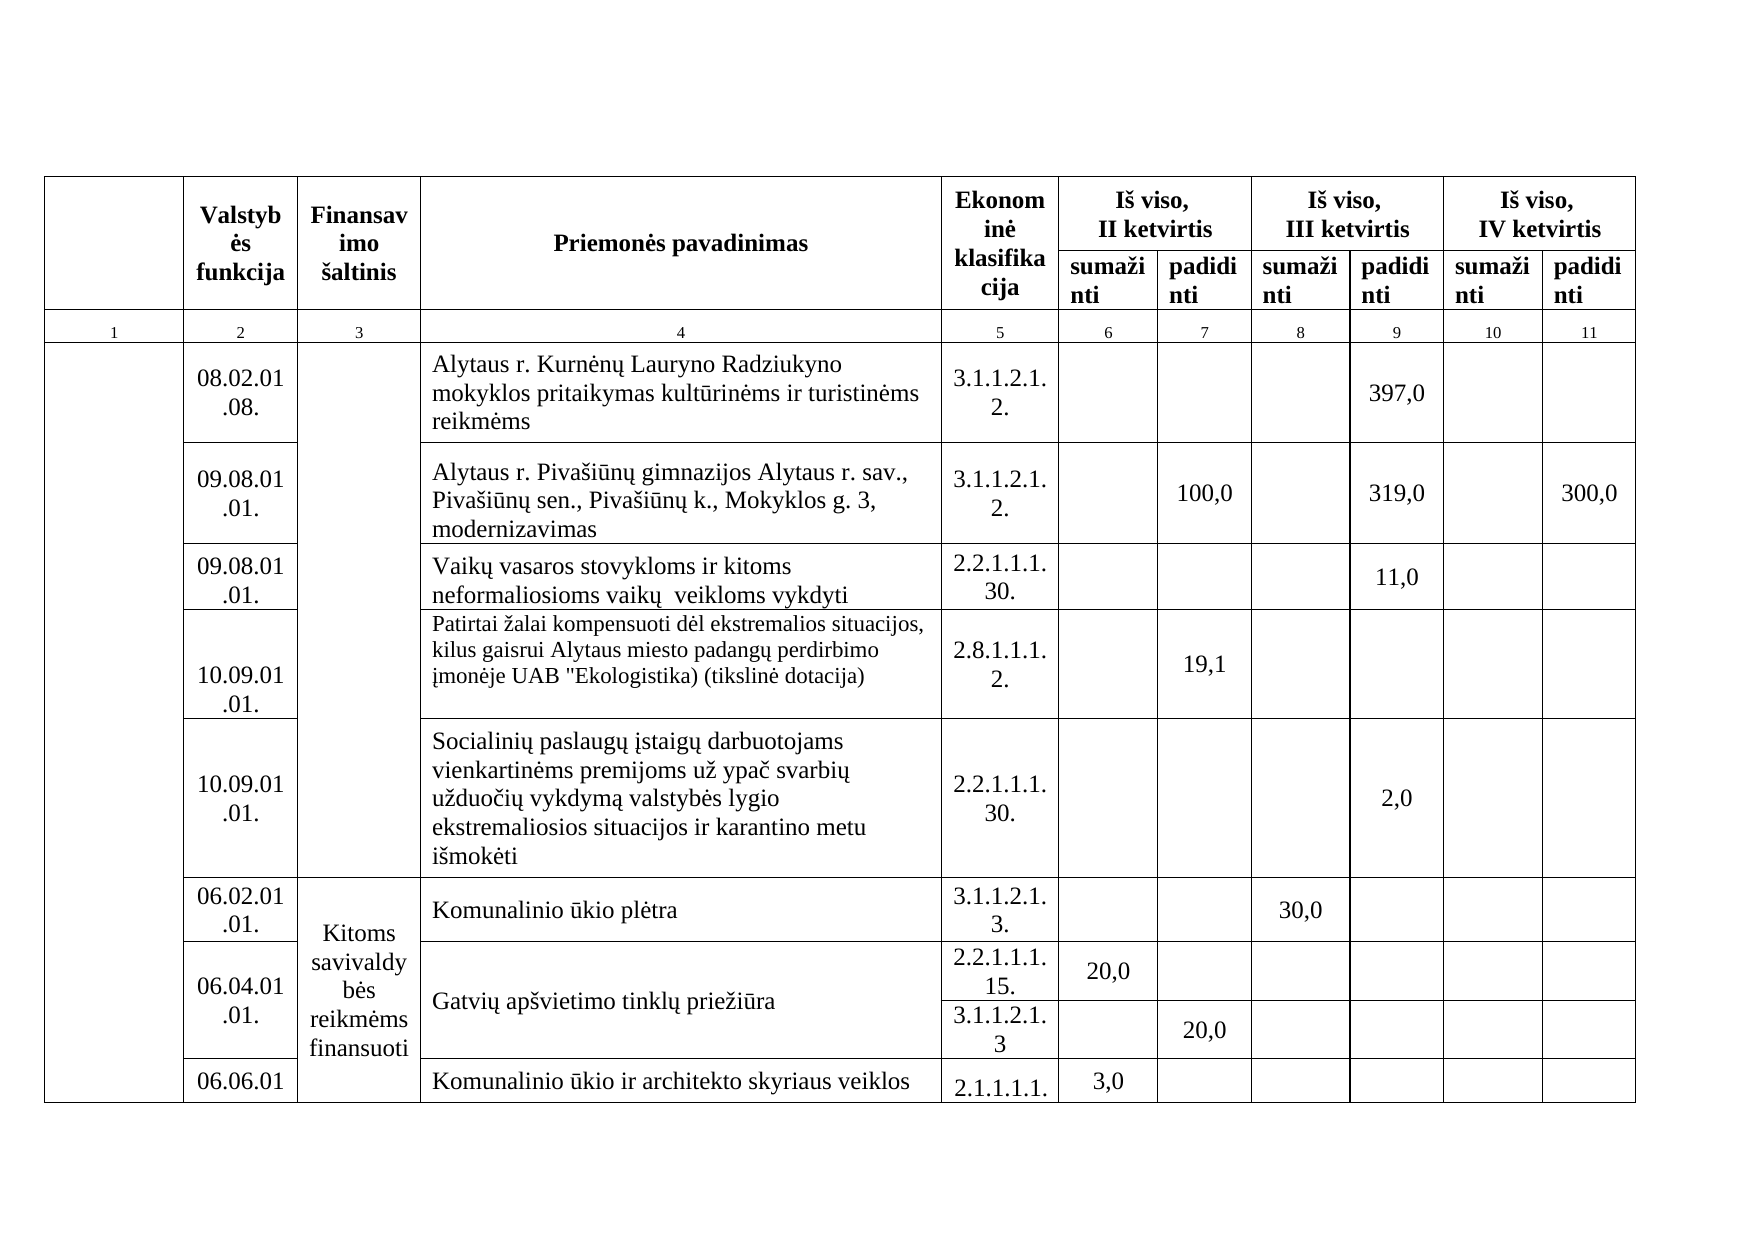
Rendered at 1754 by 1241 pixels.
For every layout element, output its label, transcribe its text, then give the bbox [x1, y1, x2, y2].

table_cell padidinti [1543, 251, 1635, 309]
table_cell [1351, 1059, 1443, 1102]
table_cell sumažinti [1059, 251, 1157, 309]
table_cell 2 [184, 310, 297, 342]
table_cell [1158, 343, 1251, 442]
table_cell 3.1.1.2.1.2. [942, 343, 1058, 442]
table_cell [1059, 343, 1157, 442]
table_cell sumažinti [1252, 251, 1349, 309]
table_cell Kitoms savivaldybės reikmėms finansuoti [298, 878, 420, 1102]
table_cell Komunalinio ūkio plėtra [421, 878, 941, 941]
table_header Iš viso, III ketvirtis [1252, 177, 1443, 250]
table_cell 300,0 [1543, 443, 1635, 543]
table_cell [1444, 343, 1542, 442]
table_header Valstybės funkcija [184, 177, 297, 309]
table_cell Komunalinio ūkio ir architekto skyriaus veiklos [421, 1059, 941, 1102]
table_cell [1351, 878, 1443, 941]
table_cell Alytaus r. Pivašiūnų gimnazijos Alytaus r. sav., Pivašiūnų sen., Pivašiūnų k., Mokyklos g. 3, modernizavimas [421, 443, 941, 543]
table_cell 9 [1351, 310, 1443, 342]
table_cell 3.1.1.2.1.3. [942, 878, 1058, 941]
table_cell [1252, 1001, 1349, 1058]
table_cell 397,0 [1351, 343, 1443, 442]
table_cell 09.08.01.01. [184, 544, 297, 609]
table_cell 2.2.1.1.1.30. [942, 719, 1058, 877]
table_cell [1444, 443, 1542, 543]
table_cell 1 [45, 310, 183, 342]
table_header Iš viso, II ketvirtis [1059, 177, 1251, 250]
table_cell Vaikų vasaros stovykloms ir kitoms neformaliosioms vaikų veikloms vykdyti [421, 544, 941, 609]
table_cell 19,1 [1158, 610, 1251, 718]
table_cell [1543, 544, 1635, 609]
table_cell 100,0 [1158, 443, 1251, 543]
table_cell 5 [942, 310, 1058, 342]
table_cell 10.09.01.01. [184, 719, 297, 877]
table_cell [1252, 610, 1349, 718]
table_cell [1252, 1059, 1349, 1102]
table_cell Patirtai žalai kompensuoti dėl ekstremalios situacijos, kilus gaisrui Alytaus miesto padangų perdirbimo įmonėje UAB "Ekologistika) (tikslinė dotacija) [421, 610, 941, 718]
table_cell 08.02.01.08. [184, 343, 297, 442]
table_cell [1158, 719, 1251, 877]
table_cell 3,0 [1059, 1059, 1157, 1102]
table_cell 2.2.1.1.1.15. [942, 942, 1058, 999]
table_cell 09.08.01.01. [184, 443, 297, 543]
table_cell [1444, 610, 1542, 718]
table_header Ekonominė klasifikacija [942, 177, 1058, 309]
table_cell [1543, 610, 1635, 718]
table_cell 06.02.01.01. [184, 878, 297, 941]
table_cell 3.1.1.2.1.2. [942, 443, 1058, 543]
table_cell 10 [1444, 310, 1542, 342]
table_cell 6 [1059, 310, 1157, 342]
table_cell [1543, 343, 1635, 442]
table_cell [1543, 942, 1635, 999]
table_cell [1543, 719, 1635, 877]
table_cell 30,0 [1252, 878, 1349, 941]
table_cell [1059, 719, 1157, 877]
table_cell [1351, 1001, 1443, 1058]
table_cell [1351, 610, 1443, 718]
table_cell 319,0 [1351, 443, 1443, 543]
table_cell [1444, 878, 1542, 941]
table_cell [1444, 719, 1542, 877]
table_cell padidinti [1158, 251, 1251, 309]
table_cell 2.2.1.1.1.30. [942, 544, 1058, 609]
table_cell [1444, 942, 1542, 999]
table_cell 2.1.1.1.1. [942, 1059, 1058, 1102]
table_cell [1543, 878, 1635, 941]
table_cell [1444, 544, 1542, 609]
table_cell [1059, 544, 1157, 609]
table_cell [45, 343, 183, 1102]
table_cell [1158, 544, 1251, 609]
table_header [45, 177, 183, 309]
table_cell [1158, 942, 1251, 999]
table_header Iš viso, IV ketvirtis [1444, 177, 1635, 250]
table_cell 11,0 [1351, 544, 1443, 609]
table_cell 10.09.01.01. [184, 610, 297, 718]
table_cell padidinti [1351, 251, 1443, 309]
table_cell [1252, 544, 1349, 609]
table_cell [1059, 878, 1157, 941]
table_cell 20,0 [1059, 942, 1157, 999]
table_header Priemonės pavadinimas [421, 177, 941, 309]
table_cell 7 [1158, 310, 1251, 342]
table_cell [1059, 1001, 1157, 1058]
table_cell 8 [1252, 310, 1349, 342]
table_cell Socialinių paslaugų įstaigų darbuotojams vienkartinėms premijoms už ypač svarbių užduočių vykdymą valstybės lygio ekstremaliosios situacijos ir karantino metu išmokėti [421, 719, 941, 877]
table_cell [1252, 443, 1349, 543]
table_header Finansavimo šaltinis [298, 177, 420, 309]
table_cell sumažinti [1444, 251, 1542, 309]
table_cell 06.04.01.01. [184, 942, 297, 1058]
table_cell [1059, 610, 1157, 718]
table_cell [1252, 343, 1349, 442]
table_cell [1252, 942, 1349, 999]
table_cell [1158, 1059, 1251, 1102]
table_cell 2.8.1.1.1.2. [942, 610, 1058, 718]
table_cell [1158, 878, 1251, 941]
table_cell Gatvių apšvietimo tinklų priežiūra [421, 942, 941, 1058]
table_cell [1059, 443, 1157, 543]
table_cell [298, 343, 420, 877]
table_cell [1351, 942, 1443, 999]
table_cell [1252, 719, 1349, 877]
table_cell [1543, 1059, 1635, 1102]
table_cell 11 [1543, 310, 1635, 342]
table_cell [1543, 1001, 1635, 1058]
table_cell 20,0 [1158, 1001, 1251, 1058]
table_cell Alytaus r. Kurnėnų Lauryno Radziukyno mokyklos pritaikymas kultūrinėms ir turistinėms reikmėms [421, 343, 941, 442]
table_cell 3.1.1.2.1.3 [942, 1001, 1058, 1058]
table_cell 4 [421, 310, 941, 342]
table_cell [1444, 1059, 1542, 1102]
table_cell 3 [298, 310, 420, 342]
table_cell [1444, 1001, 1542, 1058]
table_cell 2,0 [1351, 719, 1443, 877]
table_cell 06.06.01 [184, 1059, 297, 1102]
